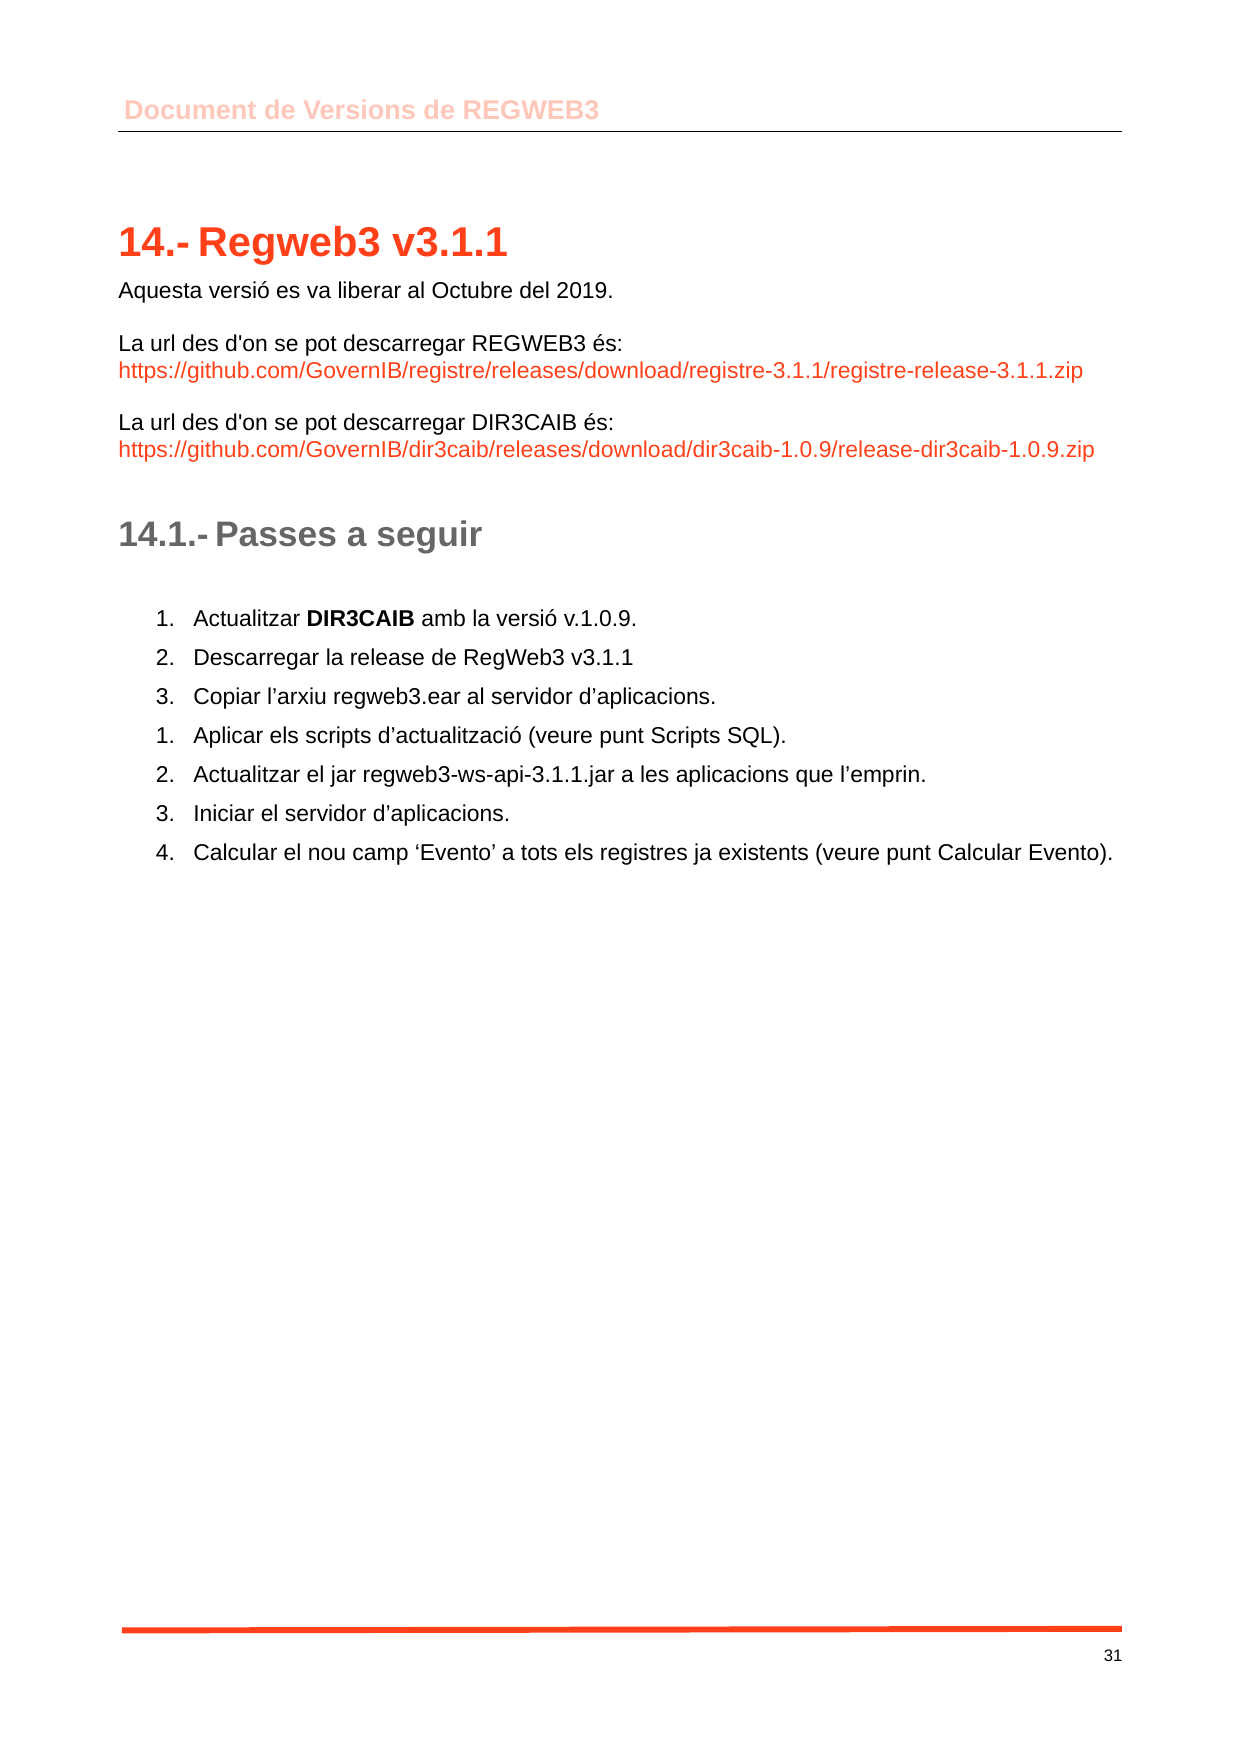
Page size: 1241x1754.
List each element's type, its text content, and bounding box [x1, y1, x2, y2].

list Aplicar els scripts d’actualització (veure punt Scripts SQL). [156, 722, 1122, 748]
list Descarregar la release de RegWeb3 v3.1.1 [156, 644, 1122, 671]
text La url des d'on se pot descarregar REGWEB3 és: [118, 330, 1122, 357]
subtitle Regweb3 v3.1.1 [118, 217, 1122, 265]
list Actualitzar el jar regweb3-ws-api-3.1.1.jar a les aplicacions que l’emprin. [156, 761, 1122, 787]
list Actualitzar DIR3CAIB amb la versió v.1.0.9. [156, 605, 1122, 632]
list Calcular el nou camp ‘Evento’ a tots els registres ja existents (veure punt Calcular Evento). [156, 838, 1122, 865]
list Copiar l’arxiu regweb3.ear al servidor d’aplicacions. [156, 683, 1122, 709]
list Iniciar el servidor d’aplicacions. [156, 800, 1122, 826]
text Aquesta versió es va liberar al Octubre del 2019. [118, 277, 1122, 304]
text La url des d'on se pot descarregar DIR3CAIB és: [118, 409, 1122, 436]
subtitle Passes a seguir [118, 513, 1122, 554]
text https://github.com/GovernIB/dir3caib/releases/download/dir3caib-1.0.9/release-dir3caib-1.0.9.zip [118, 436, 1122, 462]
text https://github.com/GovernIB/registre/releases/download/registre-3.1.1/registre-release-3.1.1.zip [118, 357, 1122, 383]
